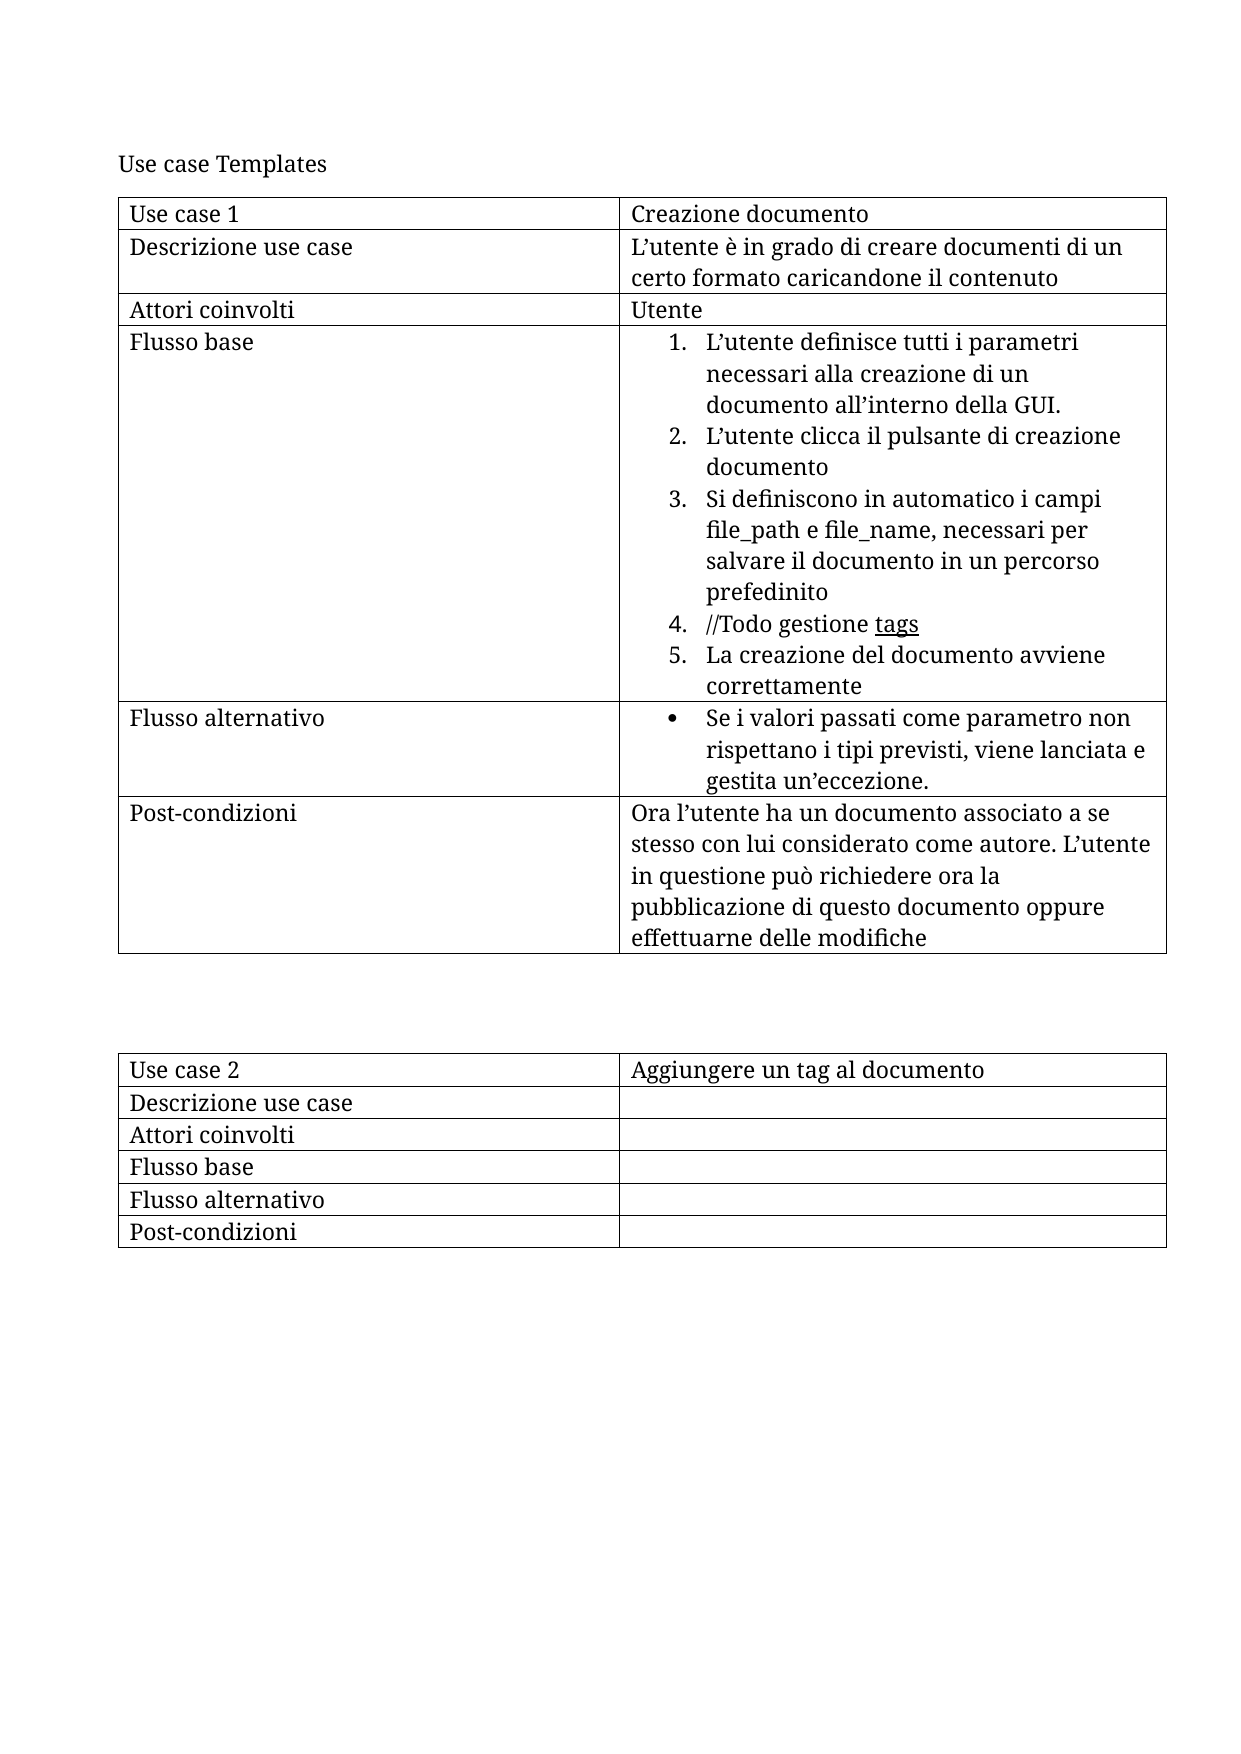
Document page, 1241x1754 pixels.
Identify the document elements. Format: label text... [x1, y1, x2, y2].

table_cell Attori coinvolti [119, 1119, 619, 1150]
table_cell Attori coinvolti [119, 294, 619, 325]
table_cell Se i valori passati come parametro non rispettano i tipi previsti, viene lanciata e gestita un’eccezione. [620, 702, 1166, 796]
table_cell Flusso alternativo [119, 702, 619, 796]
table_header Use case 1 [119, 198, 619, 229]
table_header Creazione documento [620, 198, 1166, 229]
table_cell [620, 1087, 1166, 1118]
table_cell L’utente definisce tutti i parametri necessari alla creazione di un documento all’interno della GUI. L’utente clicca il pulsante di creazione documento Si definiscono in automatico i campi file_path e file_name, necessari per salvare il documento in un percorso prefedinito //Todo gestione tags La creazione del documento avviene correttamente [620, 326, 1166, 701]
table_cell Post-condizioni [119, 1216, 619, 1247]
table_cell [620, 1184, 1166, 1215]
table_cell Utente [620, 294, 1166, 325]
table_cell Flusso alternativo [119, 1184, 619, 1215]
table_cell [620, 1151, 1166, 1182]
text Use case Templates [118, 148, 1122, 179]
table_header Use case 2 [119, 1054, 619, 1086]
table_cell Descrizione use case [119, 230, 619, 293]
table_cell Flusso base [119, 326, 619, 701]
table_header Aggiungere un tag al documento [620, 1054, 1166, 1086]
table_cell L’utente è in grado di creare documenti di un certo formato caricandone il contenuto [620, 230, 1166, 293]
table_cell Flusso base [119, 1151, 619, 1182]
table_cell [620, 1119, 1166, 1150]
table_cell Post-condizioni [119, 797, 619, 953]
table_cell Descrizione use case [119, 1087, 619, 1118]
table_cell [620, 1216, 1166, 1247]
table_cell Ora l’utente ha un documento associato a se stesso con lui considerato come autore. L’utente in questione può richiedere ora la pubblicazione di questo documento oppure effettuarne delle modifiche [620, 797, 1166, 953]
